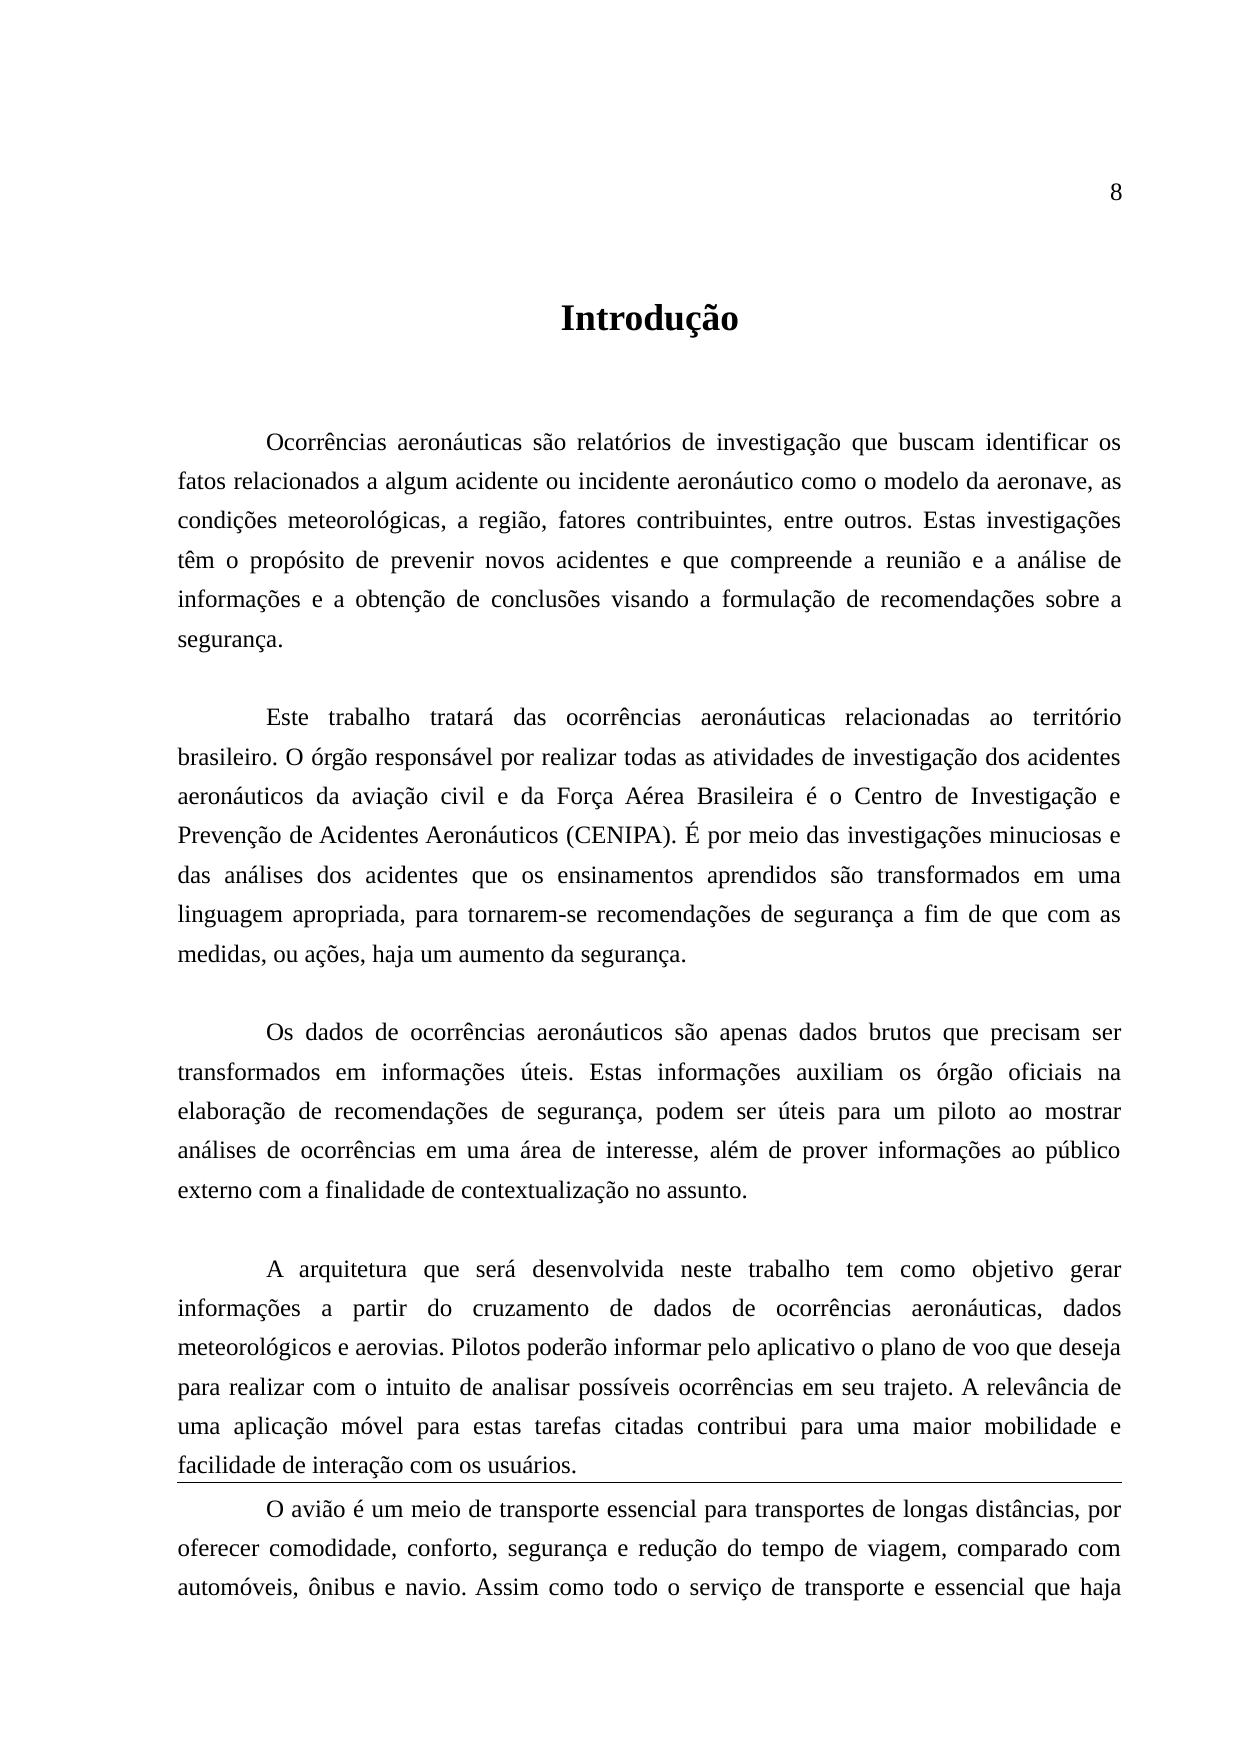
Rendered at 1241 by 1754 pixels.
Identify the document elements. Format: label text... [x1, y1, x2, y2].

text A arquitetura que será desenvolvida neste trabalho tem como objetivo gerar informações a partir do cruzamento de dados de ocorrências aeronáuticas, dados meteorológicos e aerovias. Pilotos poderão informar pelo aplicativo o plano de voo que deseja para realizar com o intuito de analisar possíveis ocorrências em seu trajeto. A relevância de uma aplicação móvel para estas tarefas citadas contribui para uma maior mobilidade e facilidade de interação com os usuários. [177, 1254, 1122, 1482]
subtitle Introdução [177, 295, 1122, 338]
text Este trabalho tratará das ocorrências aeronáuticas relacionadas ao território brasileiro. O órgão responsável por realizar todas as atividades de investigação dos acidentes aeronáuticos da aviação civil e da Força Aérea Brasileira é o Centro de Investigação e Prevenção de Acidentes Aeronáuticos (CENIPA). É por meio das investigações minuciosas e das análises dos acidentes que os ensinamentos aprendidos são transformados em uma linguagem apropriada, para tornarem-se recomendações de segurança a fim de que com as medidas, ou ações, haja um aumento da segurança. [177, 702, 1122, 967]
text Ocorrências aeronáuticas são relatórios de investigação que buscam identificar os fatos relacionados a algum acidente ou incidente aeronáutico como o modelo da aeronave, as condições meteorológicas, a região, fatores contribuintes, entre outros. Estas investigações têm o propósito de prevenir novos acidentes e que compreende a reunião e a análise de informações e a obtenção de conclusões visando a formulação de recomendações sobre a segurança. [177, 427, 1122, 652]
text O avião é um meio de transporte essencial para transportes de longas distâncias, por oferecer comodidade, conforto, segurança e redução do tempo de viagem, comparado com automóveis, ônibus e navio. Assim como todo o serviço de transporte e essencial que haja [177, 1494, 1122, 1601]
text Os dados de ocorrências aeronáuticos são apenas dados brutos que precisam ser transformados em informações úteis. Estas informações auxiliam os órgão oficiais na elaboração de recomendações de segurança, podem ser úteis para um piloto ao mostrar análises de ocorrências em uma área de interesse, além de prover informações ao público externo com a finalidade de contextualização no assunto. [177, 1017, 1122, 1204]
